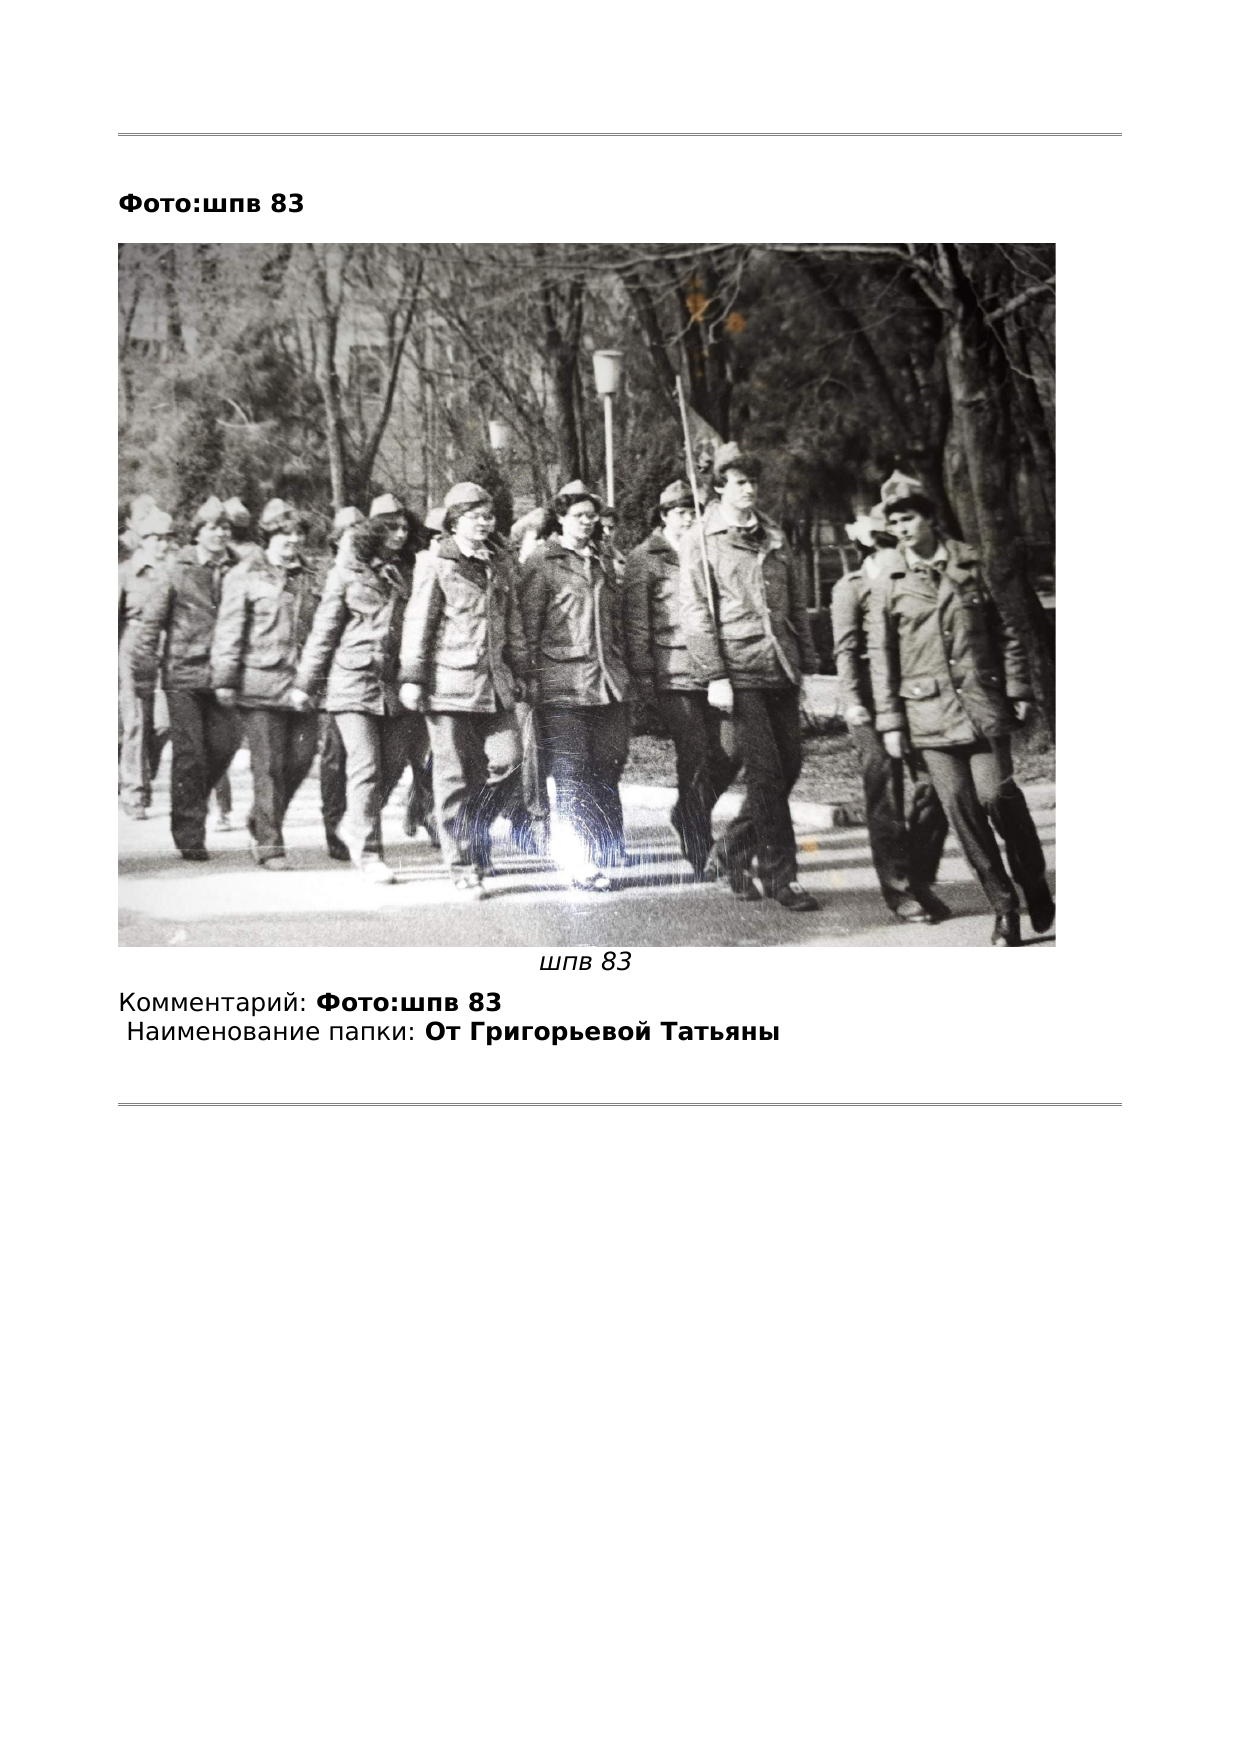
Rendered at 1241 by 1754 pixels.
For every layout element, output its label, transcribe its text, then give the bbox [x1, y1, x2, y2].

text Комментарий: Фото:шпв 83 Наименование папки: От Григорьевой Татьяны [118, 988, 1122, 1076]
subtitle Фото:шпв 83 [118, 189, 1122, 219]
picture [118, 243, 1056, 947]
text шпв 83 [118, 947, 1056, 976]
